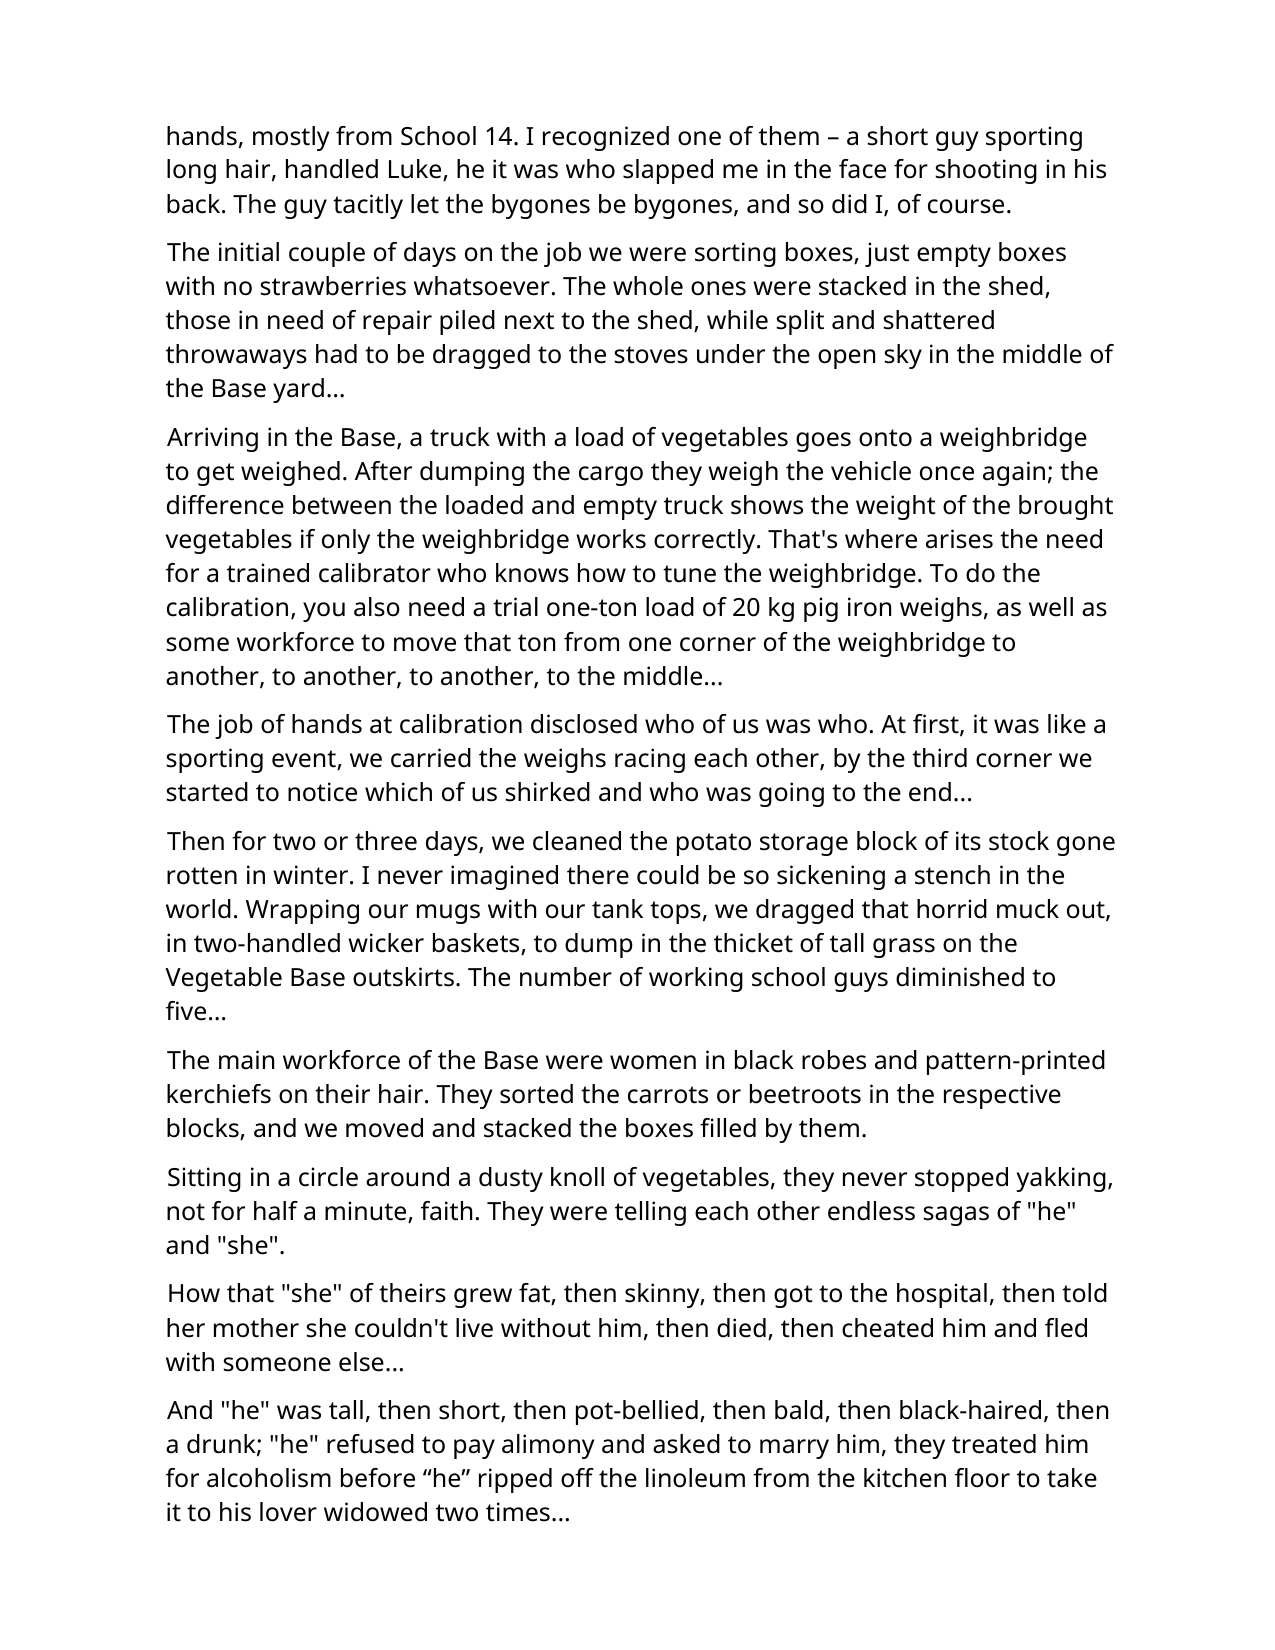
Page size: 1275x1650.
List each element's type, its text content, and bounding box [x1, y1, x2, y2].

text And "he" was tall, then short, then pot-bellied, then bald, then black-haired, then a drunk; "he" refused to pay alimony and asked to marry him, they treated him for alcoholism before “he” ripped off the linoleum from the kitchen floor to take it to his lover widowed two times... [165, 1393, 1118, 1529]
text Arriving in the Base, a truck with a load of vegetables goes onto a weighbridge to get weighed. After dumping the cargo they weigh the vehicle once again; the difference between the loaded and empty truck shows the weight of the brought vegetables if only the weighbridge works correctly. That's where arises the need for a trained calibrator who knows how to tune the weighbridge. To do the calibration, you also need a trial one-ton load of 20 kg pig iron weighs, as well as some workforce to move that ton from one corner of the weighbridge to another, to another, to another, to the middle... [165, 420, 1118, 692]
text hands, mostly from School 14. I recognized one of them – a short guy sporting long hair, handled Luke, he it was who slapped me in the face for shooting in his back. The guy tacitly let the bygones be bygones, and so did I, of course. [165, 118, 1118, 220]
text The job of hands at calibration disclosed who of us was who. At first, it was like a sporting event, we carried the weighs racing each other, by the third corner we started to notice which of us shirked and who was going to the end... [165, 707, 1118, 809]
text Then for two or three days, we cleaned the potato storage block of its stock gone rotten in winter. I never imagined there could be so sickening a stench in the world. Wrapping our mugs with our tank tops, we dragged that horrid muck out, in two-handled wicker baskets, to dump in the thicket of tall grass on the Vegetable Base outskirts. The number of working school guys diminished to five… [165, 824, 1118, 1028]
text Sitting in a circle around a dusty knoll of vegetables, they never stopped yakking, not for half a minute, faith. They were telling each other endless sagas of "he" and "she". [165, 1159, 1118, 1262]
text How that "she" of theirs grew fat, then skinny, then got to the hospital, then told her mother she couldn't live without him, then died, then cheated him and fled with someone else... [165, 1276, 1118, 1378]
text The initial couple of days on the job we were sorting boxes, just empty boxes with no strawberries whatsoever. The whole ones were stacked in the shed, those in need of repair piled next to the shed, while split and shattered throwaways had to be dragged to the stoves under the open sky in the middle of the Base yard… [165, 235, 1118, 405]
text The main workforce of the Base were women in black robes and pattern-printed kerchiefs on their hair. They sorted the carrots or beetroots in the respective blocks, and we moved and stacked the boxes filled by them. [165, 1043, 1118, 1145]
